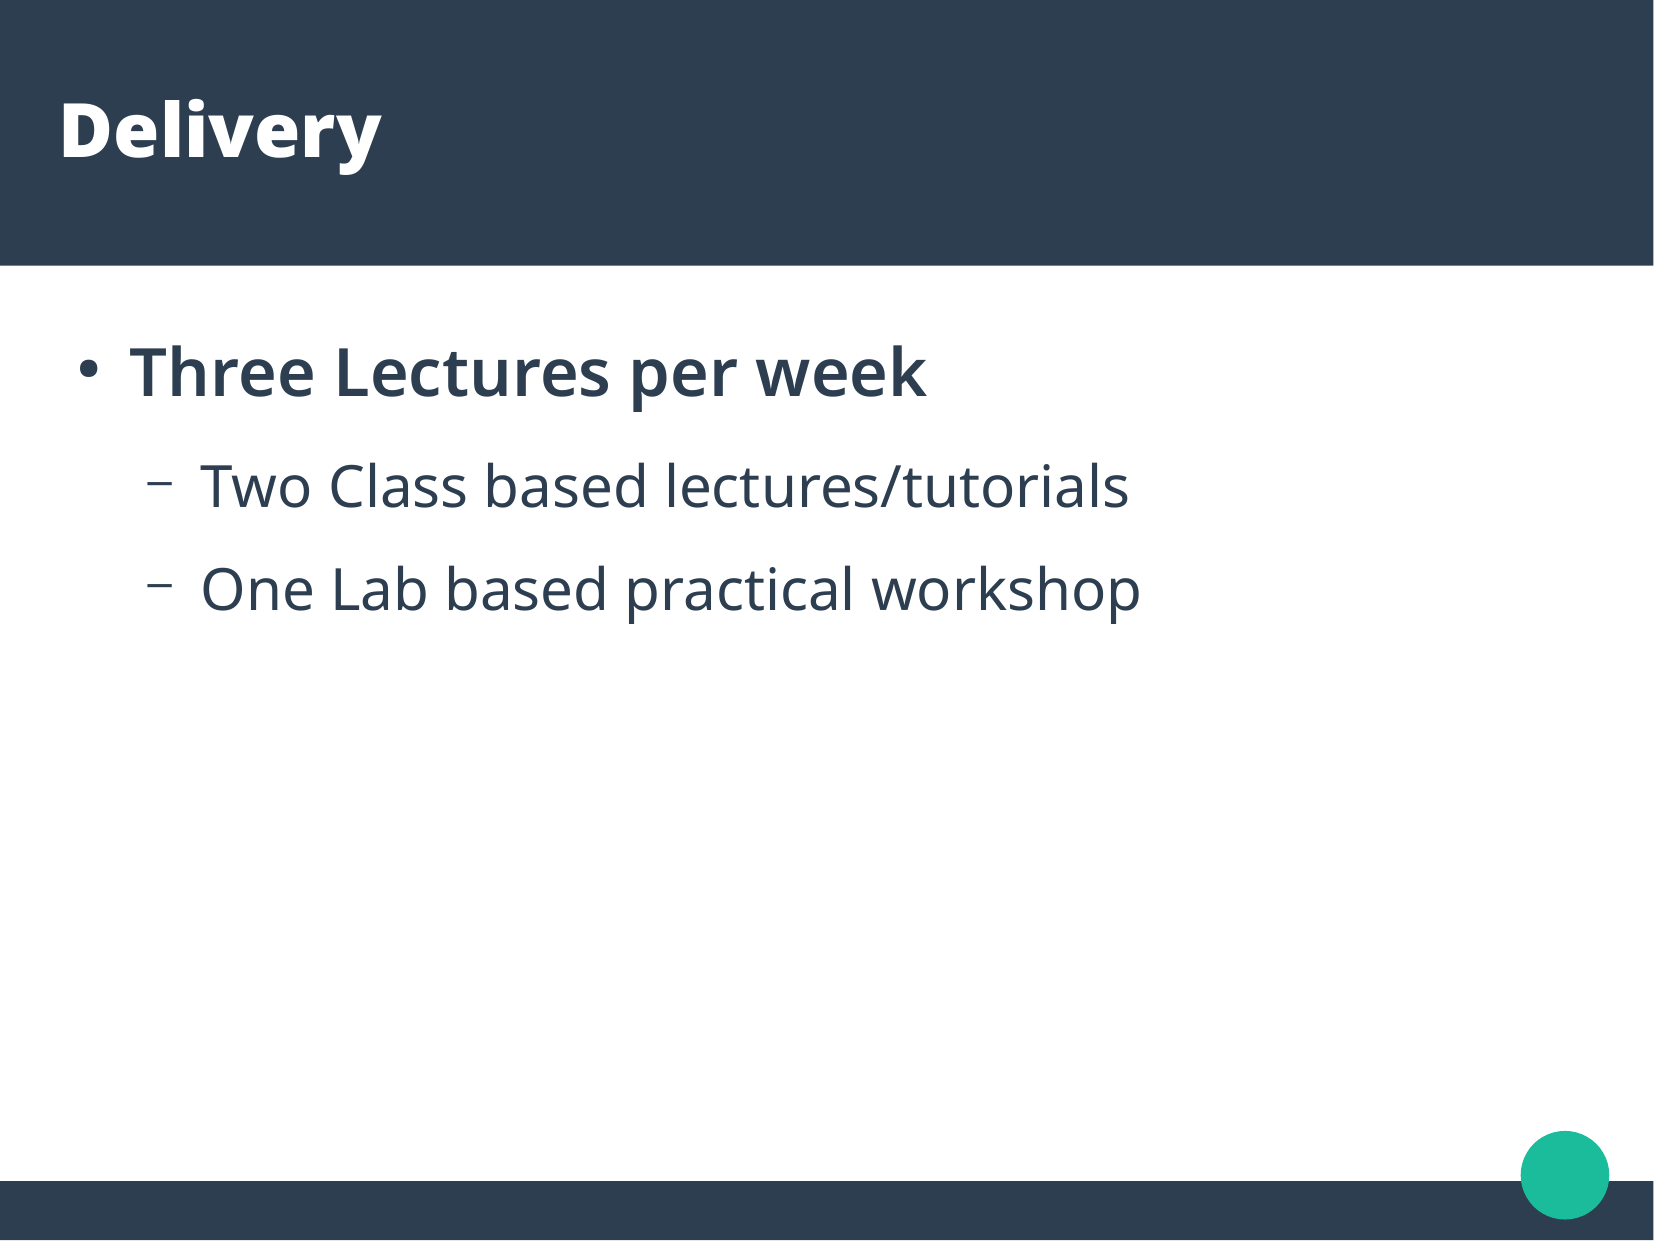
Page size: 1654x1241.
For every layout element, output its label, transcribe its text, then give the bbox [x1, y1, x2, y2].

title Delivery [59, 49, 1595, 207]
list Three Lectures per week Two Class based lectures/tutorials One Lab based practical workshop [59, 324, 1595, 1152]
